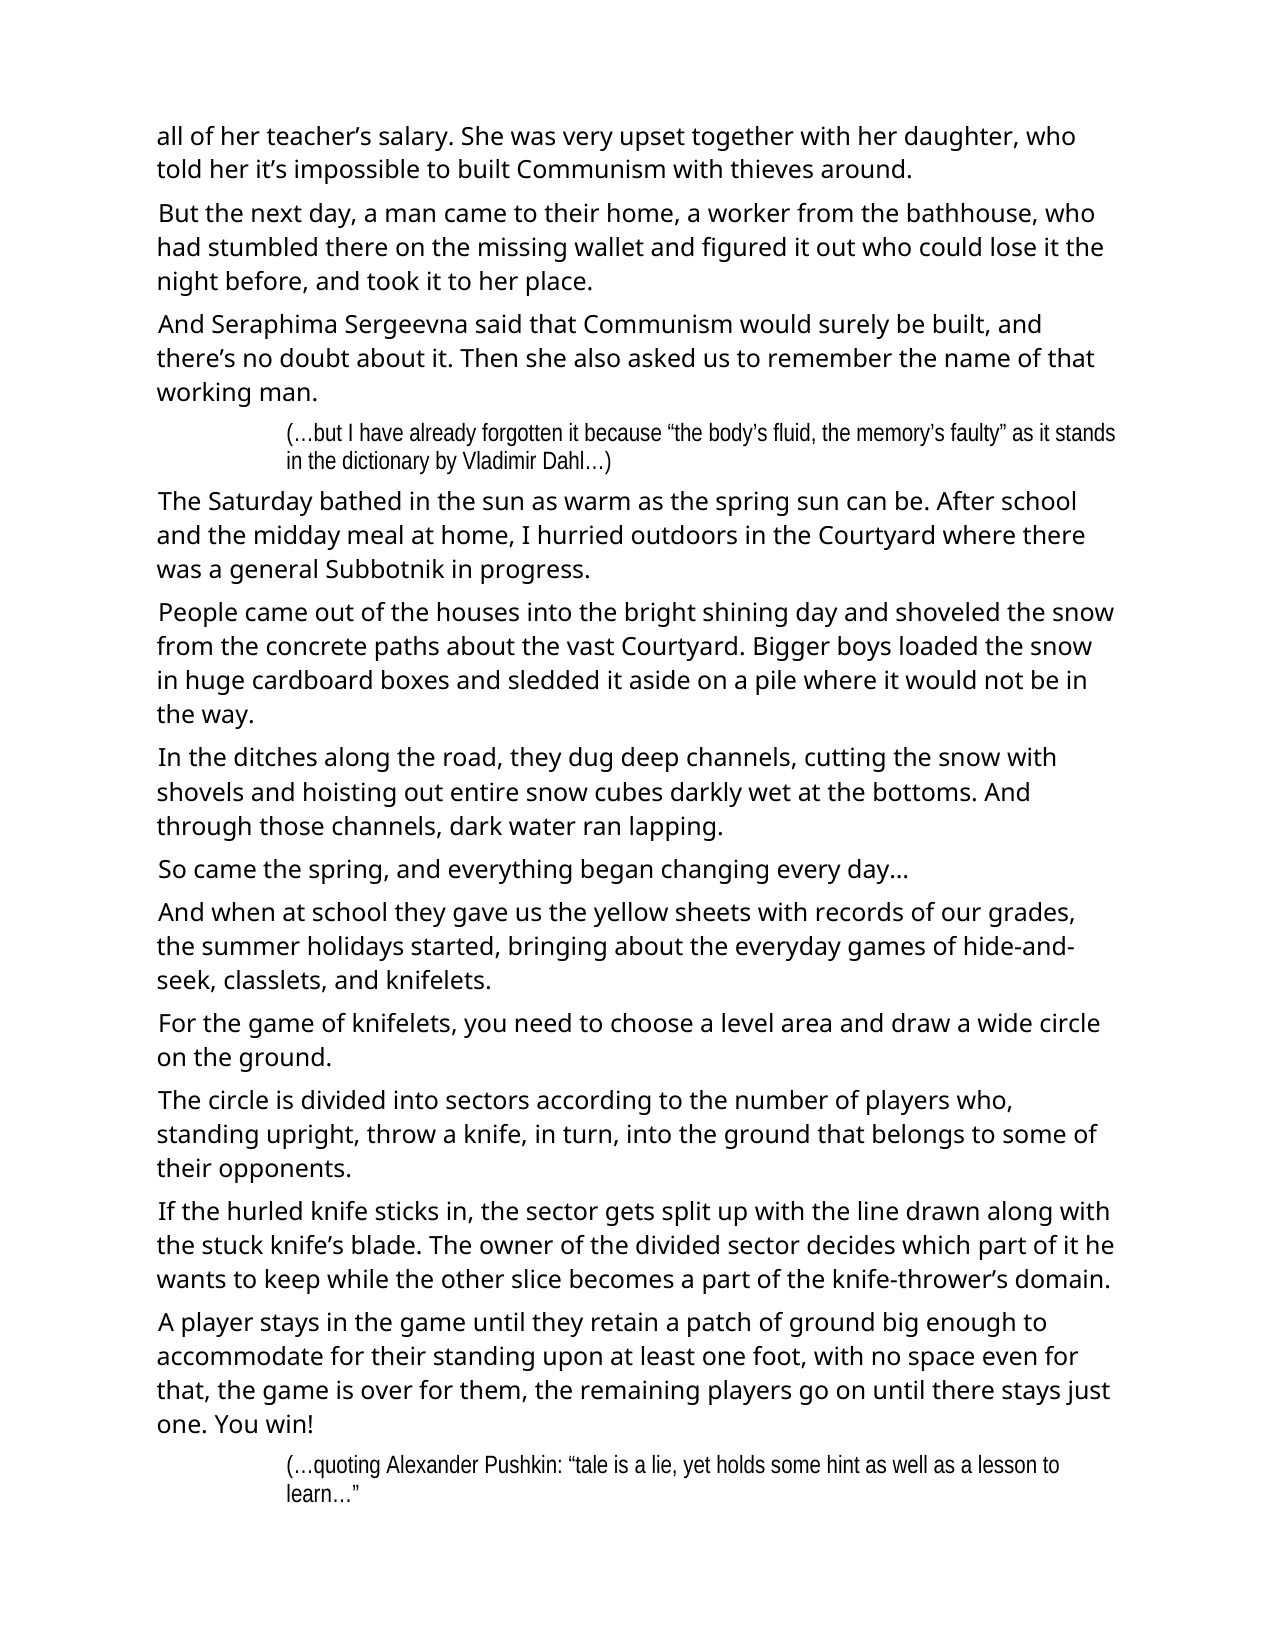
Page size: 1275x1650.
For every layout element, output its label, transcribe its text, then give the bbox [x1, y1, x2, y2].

text all of her teacher’s salary. She was very upset together with her daughter, who told her it’s impossible to built Communism with thieves around. [156, 118, 1118, 186]
list (…quoting Alexander Pushkin: “tale is a lie, yet holds some hint as well as a lesson to learn…” [286, 1450, 1118, 1507]
text In the ditches along the road, they dug deep channels, cutting the snow with shovels and hoisting out entire snow cubes darkly wet at the bottoms. And through those channels, dark water ran lapping. [156, 740, 1118, 842]
text For the game of knifelets, you need to choose a level area and draw a wide circle on the ground. [156, 1005, 1118, 1073]
text People came out of the houses into the bright shining day and shoveled the snow from the concrete paths about the vast Courtyard. Bigger boys loaded the snow in huge cardboard boxes and sledded it aside on a pile where it would not be in the way. [156, 595, 1118, 731]
text The circle is divided into sectors according to the number of players who, standing upright, throw a knife, in turn, into the ground that belongs to some of their opponents. [156, 1082, 1118, 1185]
list (…but I have already forgotten it because “the body’s fluid, the memory’s faulty” as it stands in the dictionary by Vladimir Dahl…) [286, 417, 1118, 475]
text The Saturday bathed in the sun as warm as the spring sun can be. After school and the midday meal at home, I hurried outdoors in the Courtyard where there was a general Subbotnik in progress. [156, 484, 1118, 586]
text And Seraphima Sergeevna said that Communism would surely be built, and there’s no doubt about it. Then she also asked us to remember the name of that working man. [156, 306, 1118, 408]
text And when at school they gave us the yellow sheets with records of our grades, the summer holidays started, bringing about the everyday games of hide-and-seek, classlets, and knifelets. [156, 894, 1118, 996]
text So came the spring, and everything began changing every day… [156, 851, 1118, 885]
text A player stays in the game until they retain a patch of ground big enough to accommodate for their standing upon at least one foot, with no space even for that, the game is over for them, the remaining players go on until there stays just one. You win! [156, 1305, 1118, 1441]
text If the hurled knife sticks in, the sector gets split up with the line drawn along with the stuck knife’s blade. The owner of the divided sector decides which part of it he wants to keep while the other slice becomes a part of the knife-thrower’s domain. [156, 1194, 1118, 1296]
text But the next day, a man came to their home, a worker from the bathhouse, who had stumbled there on the missing wallet and figured it out who could lose it the night before, and took it to her place. [156, 195, 1118, 297]
